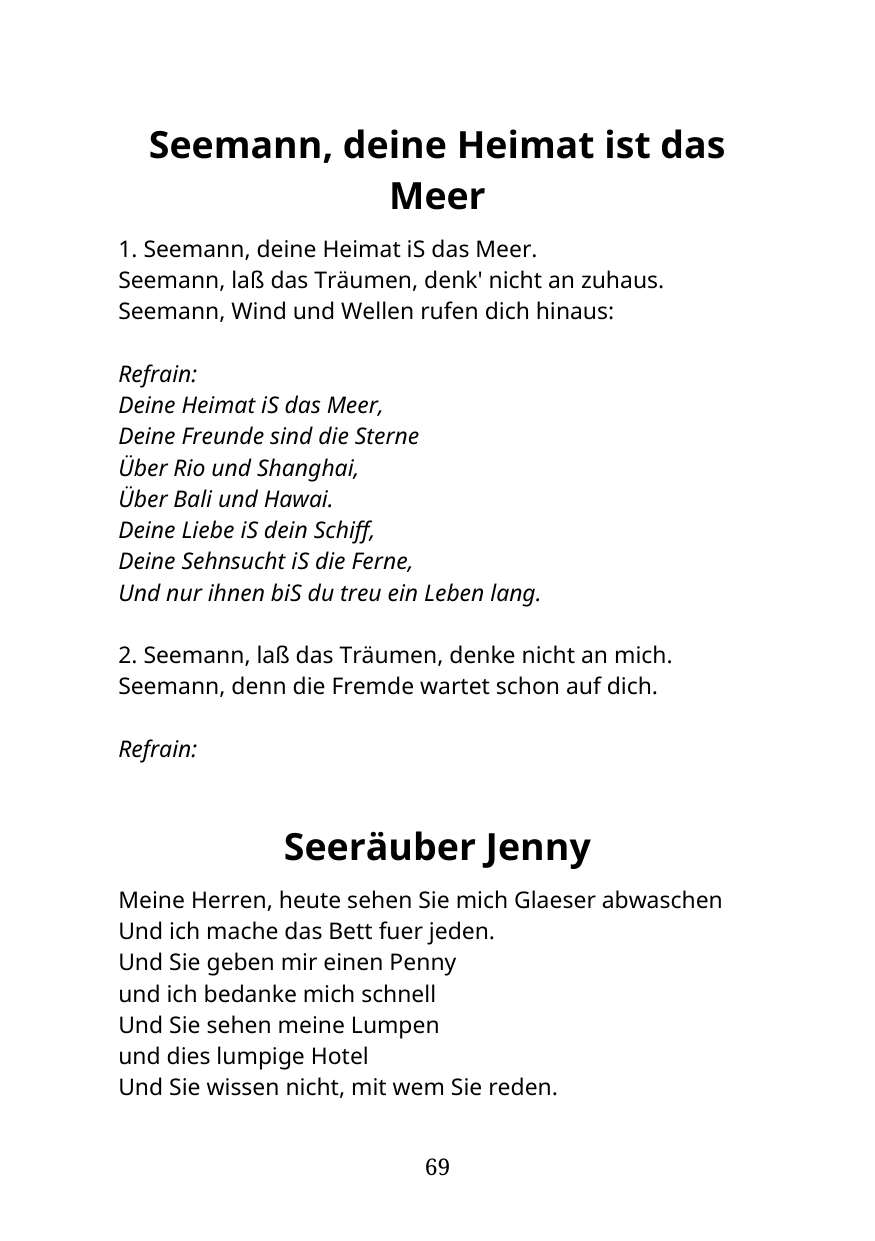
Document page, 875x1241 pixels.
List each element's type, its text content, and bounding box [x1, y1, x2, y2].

subtitle Seeräuber Jenny [118, 820, 756, 871]
text 2. Seemann, laß das Träumen, denke nicht an mich. Seemann, denn die Fremde wartet schon auf dich. [118, 639, 756, 701]
text und ich bedanke mich schnell [118, 977, 756, 1009]
text Und Sie geben mir einen Penny [118, 946, 756, 977]
subtitle Seemann, deine Heimat ist das Meer [118, 118, 756, 220]
text Refrain: [118, 733, 756, 764]
text Und ich mache das Bett fuer jeden. [118, 915, 756, 946]
text Und Sie sehen meine Lumpen [118, 1009, 756, 1040]
text 1. Seemann, deine Heimat iS das Meer. Seemann, laß das Träumen, denk' nicht an zuhaus. Seemann, Wind und Wellen rufen dich hinaus: [118, 233, 756, 326]
text Meine Herren, heute sehen Sie mich Glaeser abwaschen [118, 884, 756, 915]
text und dies lumpige Hotel [118, 1040, 756, 1071]
text Refrain: Deine Heimat iS das Meer, Deine Freunde sind die Sterne Über Rio und Shanghai, Über Bali und Hawai. Deine Liebe iS dein Schiff, Deine Sehnsucht iS die Ferne, Und nur ihnen biS du treu ein Leben lang. [118, 358, 756, 608]
text Und Sie wissen nicht, mit wem Sie reden. [118, 1071, 756, 1102]
